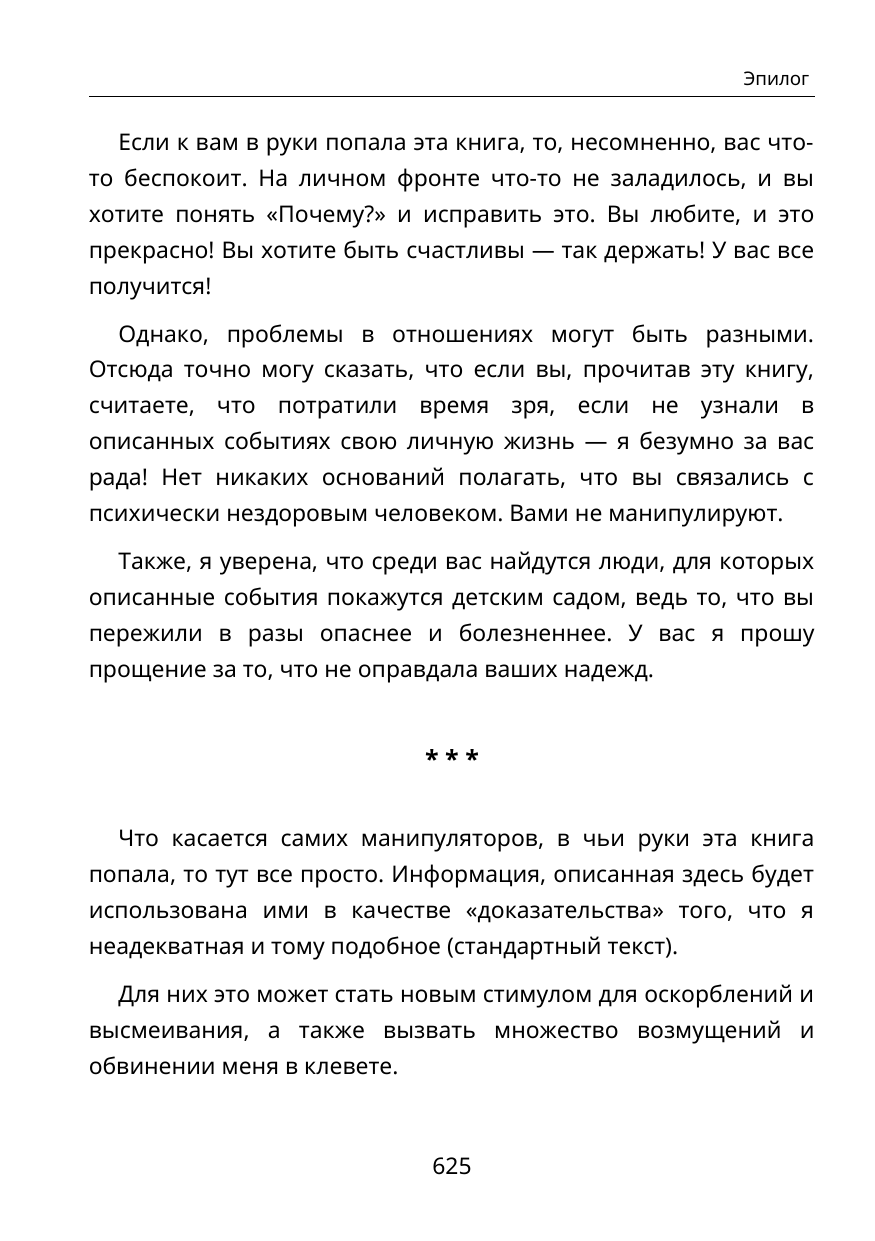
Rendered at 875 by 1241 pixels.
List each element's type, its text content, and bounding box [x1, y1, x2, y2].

text Для них это может стать новым стимулом для оскорблений и высмеивания, а также вызвать множество возмущений и обвинении меня в клевете. [88, 978, 815, 1081]
subtitle * * * [88, 742, 815, 776]
text Однако, проблемы в отношениях могут быть разными. Отсюда точно могу сказать, что если вы, прочитав эту книгу, считаете, что потратили время зря, если не узнали в описанных событиях свою личную жизнь — я безумно за вас рада! Нет никаких оснований полагать, что вы связались с психически нездоровым человеком. Вами не манипулируют. [88, 317, 815, 528]
text Если к вам в руки попала эта книга, то, несомненно, вас что-то беспокоит. На личном фронте что-то не заладилось, и вы хотите понять «Почему?» и исправить это. Вы любите, и это прекрасно! Вы хотите быть счастливы — так держать! У вас все получится! [88, 126, 815, 301]
text Также, я уверена, что среди вас найдутся люди, для которых описанные события покажутся детским садом, ведь то, что вы пережили в разы опаснее и болезненнее. У вас я прошу прощение за то, что не оправдала ваших надежд. [88, 545, 815, 684]
text Что касается самих манипуляторов, в чьи руки эта книга попала, то тут все просто. Информация, описанная здесь будет использована ими в качестве «доказательства» того, что я неадекватная и тому подобное (стандартный текст). [88, 822, 815, 961]
